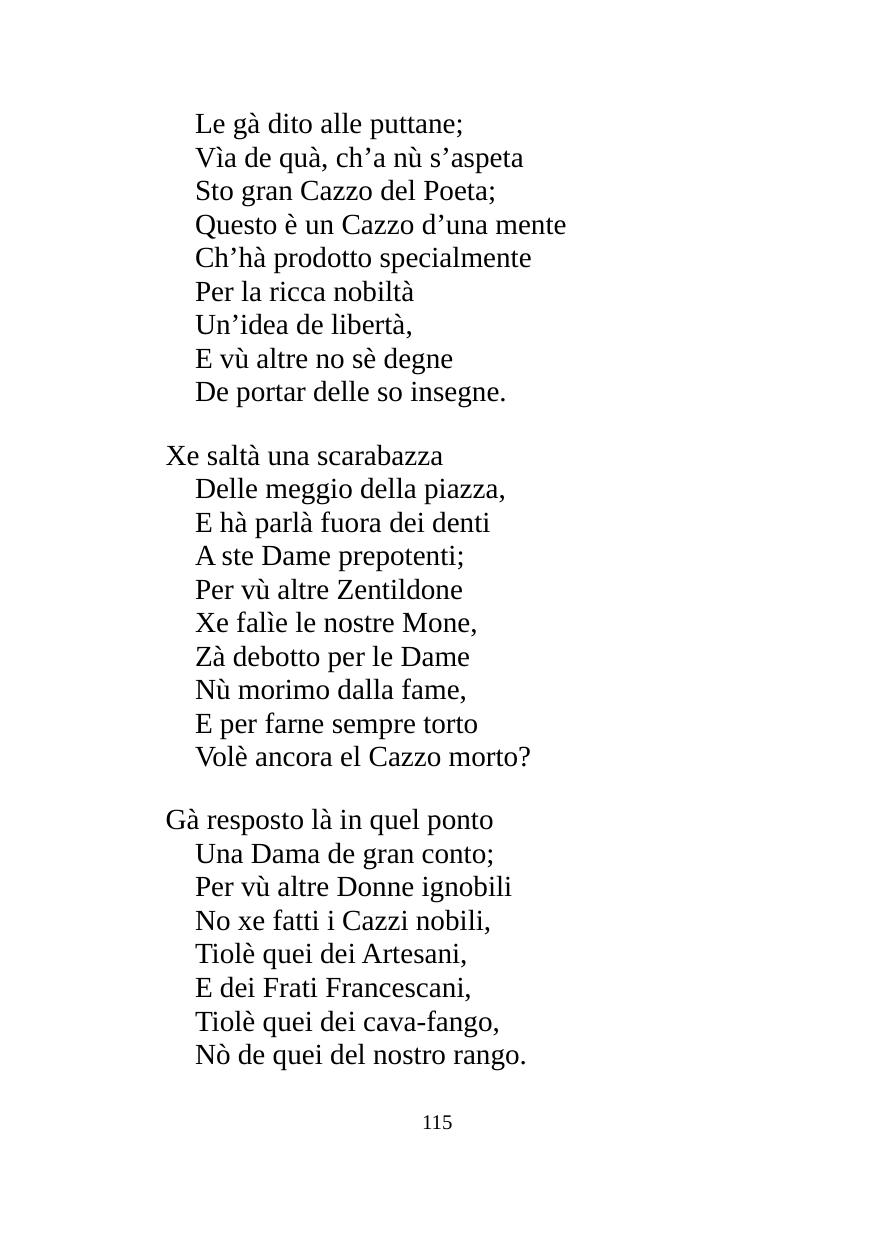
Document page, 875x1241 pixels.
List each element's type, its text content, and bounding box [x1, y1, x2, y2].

text Xe saltà una scarabazza Delle meggio della piazza, E hà parlà fuora dei denti A ste Dame prepotenti; Per vù altre Zentildone Xe falìe le nostre Mone, Zà debotto per le Dame Nù morimo dalla fame, E per farne sempre torto Volè ancora el Cazzo morto? [165, 438, 768, 773]
text Gà resposto là in quel ponto Una Dama de gran conto; Per vù altre Donne ignobili No xe fatti i Cazzi nobili, Tiolè quei dei Artesani, E dei Frati Francescani, Tiolè quei dei cava-fango, Nò de quei del nostro rango. [165, 802, 768, 1071]
text Le gà dito alle puttane; Vìa de quà, ch’a nù s’aspeta Sto gran Cazzo del Poeta; Questo è un Cazzo d’una mente Ch’hà prodotto specialmente Per la ricca nobiltà Un’idea de libertà, E vù altre no sè degne De portar delle so insegne. [165, 106, 768, 408]
